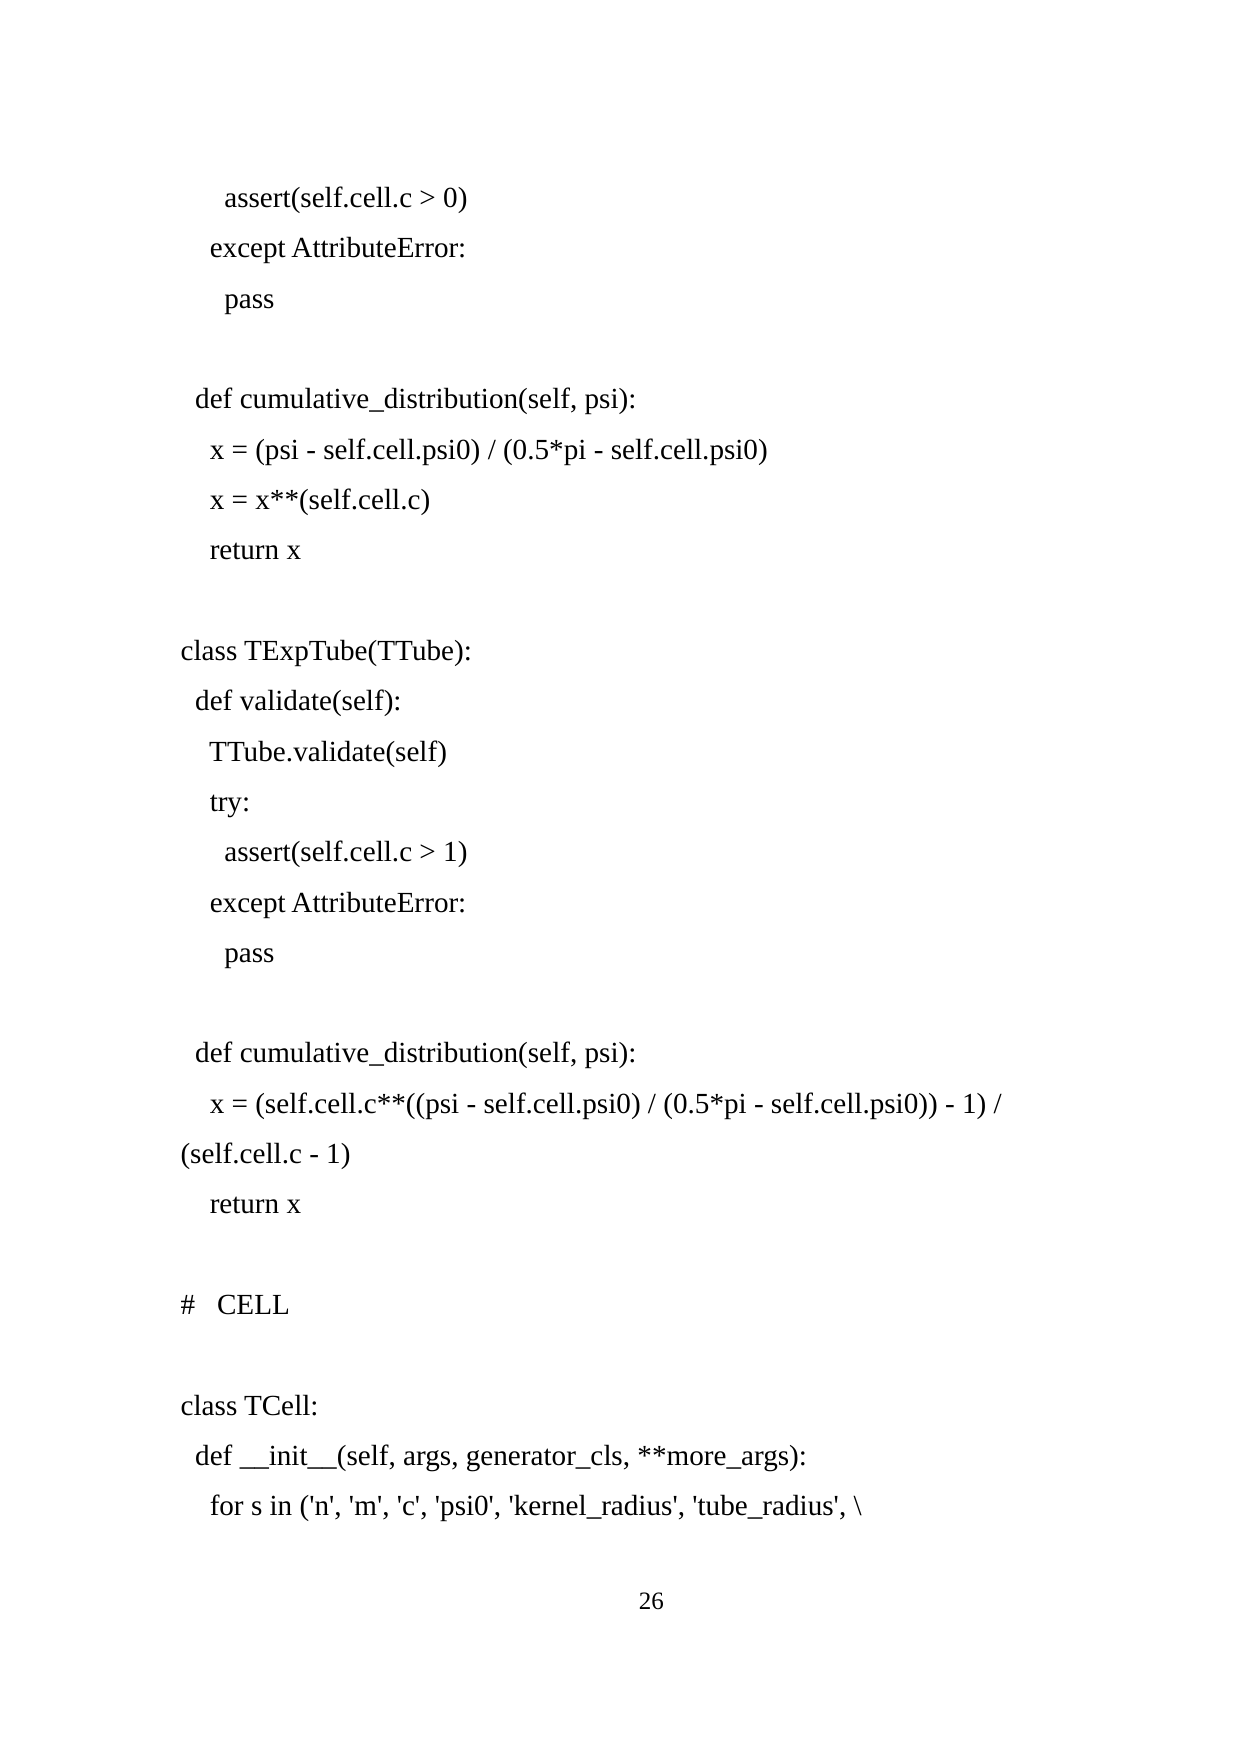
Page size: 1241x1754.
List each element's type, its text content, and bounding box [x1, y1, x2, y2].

text x = (self.cell.c**((psi - self.cell.psi0) / (0.5*pi - self.cell.psi0)) - 1) / (self.cell.c - 1) [180, 1086, 1121, 1170]
text return x [180, 1187, 1121, 1220]
text def __init__(self, args, generator_cls, **more_args): [180, 1438, 1121, 1472]
text TTube.validate(self) [180, 734, 1121, 767]
text pass [180, 281, 1121, 314]
text for s in ('n', 'm', 'c', 'psi0', 'kernel_radius', 'tube_radius', \ [180, 1488, 1121, 1522]
text return x [180, 532, 1121, 566]
text x = (psi - self.cell.psi0) / (0.5*pi - self.cell.psi0) [180, 432, 1121, 465]
text def cumulative_distribution(self, psi): [180, 1036, 1121, 1069]
text assert(self.cell.c > 0) [180, 180, 1121, 214]
text x = x**(self.cell.c) [180, 482, 1121, 516]
text def cumulative_distribution(self, psi): [180, 382, 1121, 415]
text except AttributeError: [180, 885, 1121, 918]
text # CELL [180, 1287, 1121, 1321]
text try: [180, 784, 1121, 818]
text class TExpTube(TTube): [180, 633, 1121, 667]
text assert(self.cell.c > 1) [180, 834, 1121, 868]
text pass [180, 935, 1121, 968]
text except AttributeError: [180, 231, 1121, 264]
text def validate(self): [180, 683, 1121, 717]
text class TCell: [180, 1388, 1121, 1421]
